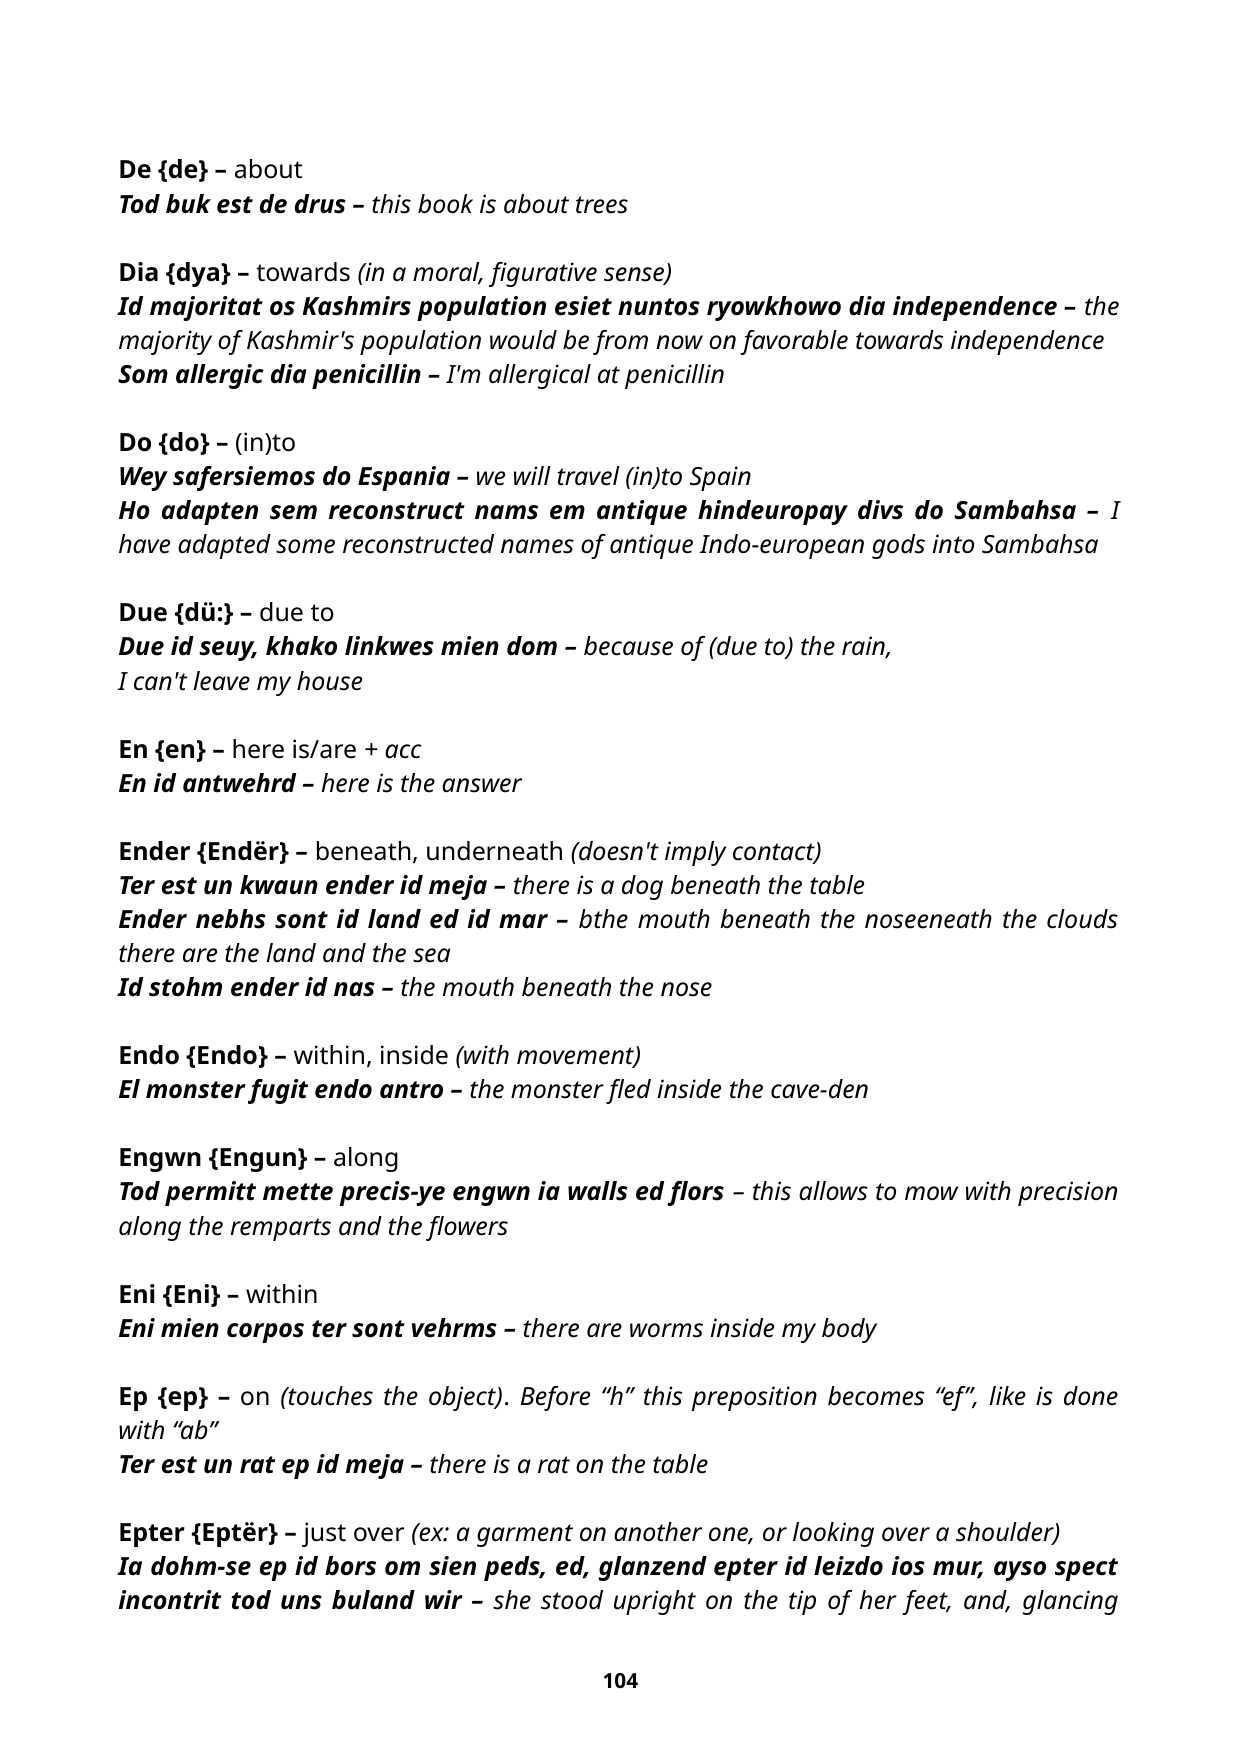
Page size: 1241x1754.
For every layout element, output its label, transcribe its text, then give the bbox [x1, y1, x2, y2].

text Due id seuy, khako linkwes mien dom – because of (due to) the rain, [118, 629, 1122, 663]
text De {de} – about [118, 152, 1122, 186]
text Eni mien corpos ter sont vehrms – there are worms inside my body [118, 1310, 1122, 1344]
text Ter est un kwaun ender id meja – there is a dog beneath the table [118, 867, 1122, 902]
text Endo {Endo} – within, inside (with movement) [118, 1038, 1122, 1072]
text Ep {ep} – on (touches the object). Before “h” this preposition becomes “ef”, like is done with “ab” [118, 1378, 1122, 1447]
text Due {dü:} – due to [118, 595, 1122, 629]
text Tod permitt mette precis-ye engwn ia walls ed flors – this allows to mow with precision along the remparts and the flowers [118, 1174, 1122, 1242]
text Id stohm ender id nas – the mouth beneath the nose [118, 970, 1122, 1004]
text Ia dohm-se ep id bors om sien peds, ed, glanzend epter id leizdo ios mur, ayso spect incontrit tod uns buland wir – she stood upright on the tip of her feet, and, glancing [118, 1549, 1122, 1617]
text Tod buk est de drus – this book is about trees [118, 186, 1122, 220]
text Som allergic dia penicillin – I'm allergical at penicillin [118, 357, 1122, 391]
text En id antwehrd – here is the answer [118, 765, 1122, 799]
text En {en} – here is/are + acc [118, 731, 1122, 765]
text Ter est un rat ep id meja – there is a rat on the table [118, 1447, 1122, 1481]
text Ender {Endër} – beneath, underneath (doesn't imply contact) [118, 833, 1122, 867]
text Engwn {Engun} – along [118, 1140, 1122, 1174]
text Epter {Eptër} – just over (ex: a garment on another one, or looking over a shoulder) [118, 1515, 1122, 1549]
text El monster fugit endo antro – the monster fled inside the cave-den [118, 1072, 1122, 1106]
text Dia {dya} – towards (in a moral, figurative sense) [118, 254, 1122, 288]
text Do {do} – (in)to [118, 425, 1122, 459]
text Ender nebhs sont id land ed id mar – bthe mouth beneath the noseeneath the clouds there are the land and the sea [118, 902, 1122, 970]
text I can't leave my house [118, 663, 1122, 697]
text Ho adapten sem reconstruct nams em antique hindeuropay divs do Sambahsa – I have adapted some reconstructed names of antique Indo-european gods into Sambahsa [118, 493, 1122, 561]
text Eni {Eni} – within [118, 1276, 1122, 1310]
text Id majoritat os Kashmirs population esiet nuntos ryowkhowo dia independence – the majority of Kashmir's population would be from now on favorable towards independence [118, 288, 1122, 357]
text Wey safersiemos do Espania – we will travel (in)to Spain [118, 459, 1122, 493]
